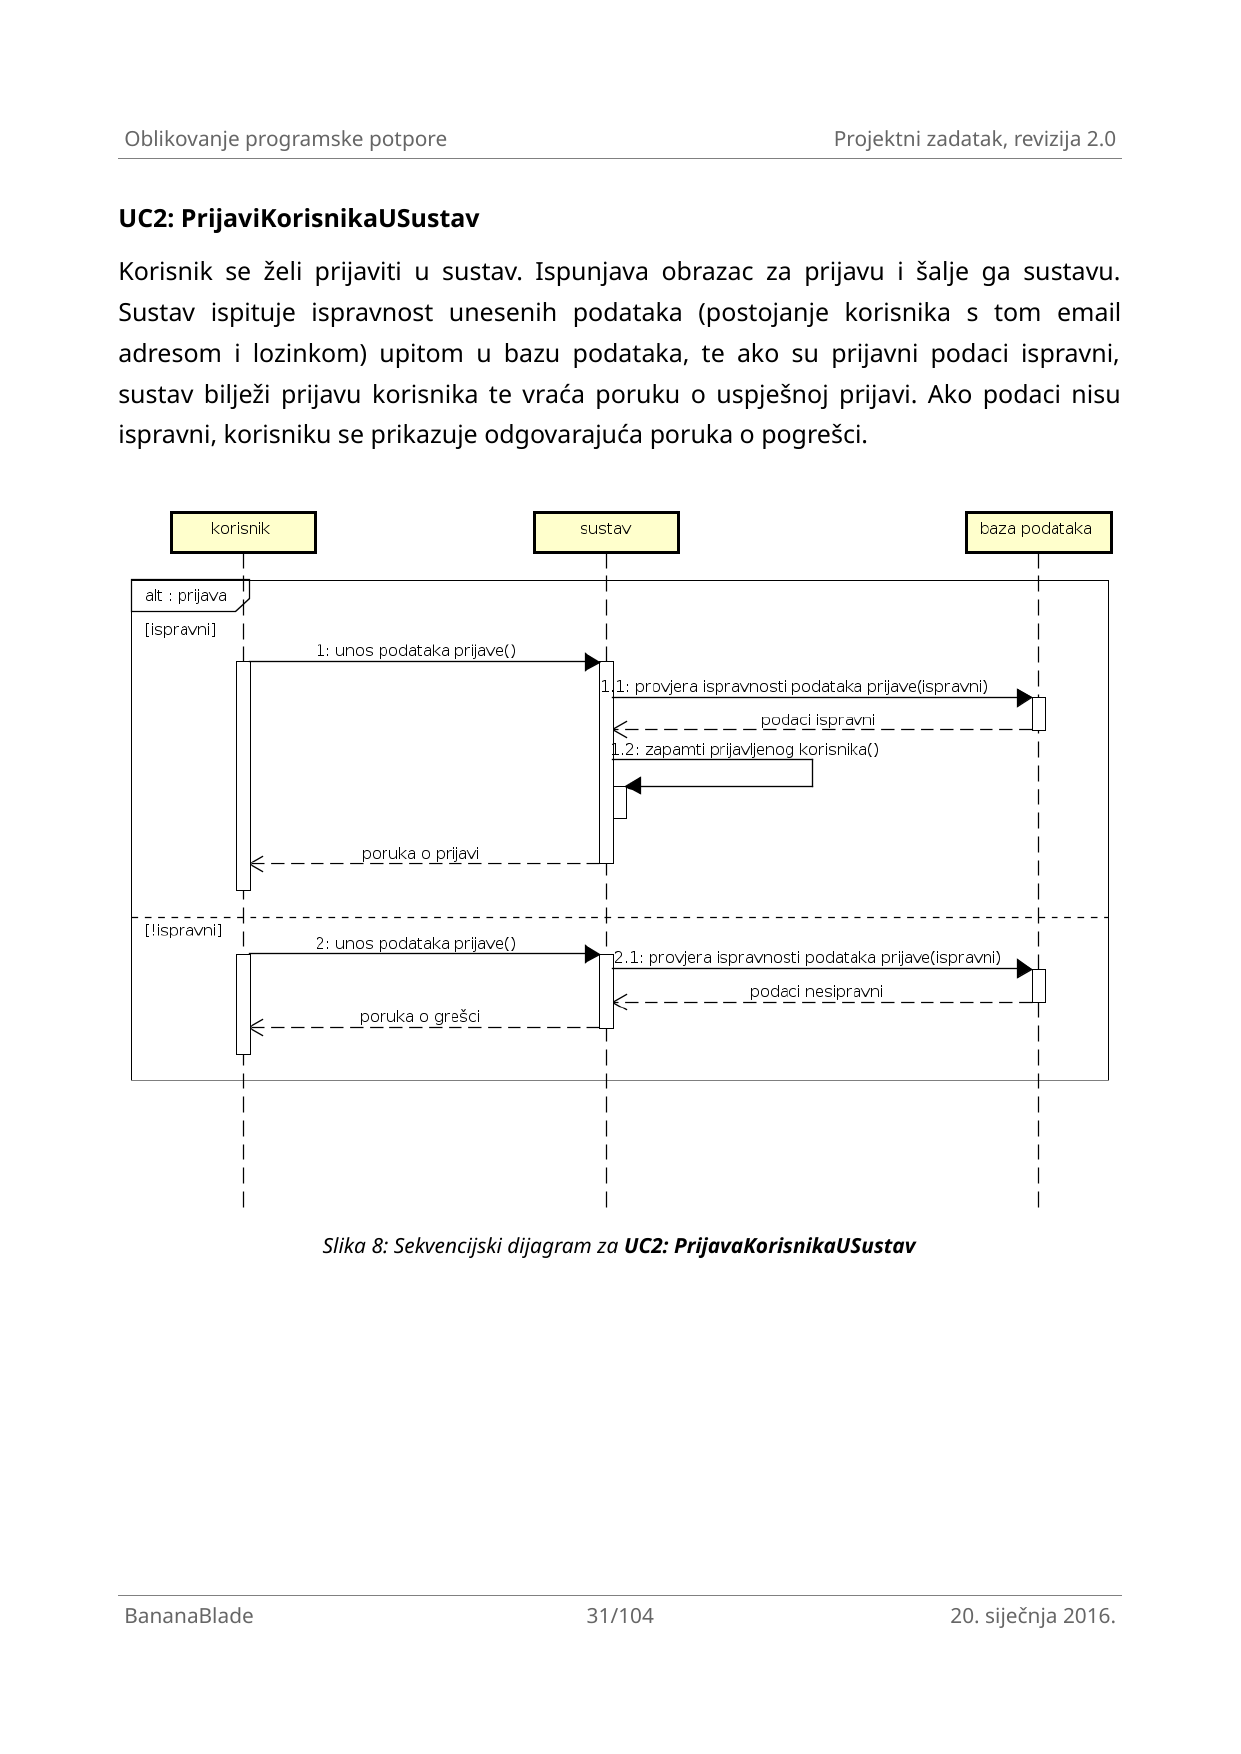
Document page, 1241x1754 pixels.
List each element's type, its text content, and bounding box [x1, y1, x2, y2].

text Korisnik se želi prijaviti u sustav. Ispunjava obrazac za prijavu i šalje ga sustavu. Sustav ispituje ispravnost unesenih podataka (postojanje korisnika s tom email adresom i lozinkom) upitom u bazu podataka, te ako su prijavni podaci ispravni, sustav bilježi prijavu korisnika te vraća poruku o uspješnoj prijavi. Ako podaci nisu ispravni, korisniku se prikazuje odgovarajuća poruka o pogrešci. [118, 254, 1122, 451]
subtitle UC2: PrijaviKorisnikaUSustav [118, 201, 1122, 234]
picture [118, 500, 1123, 1226]
text Slika 8: Sekvencijski dijagram za UC2: PrijavaKorisnikaUSustav [118, 1226, 1122, 1259]
